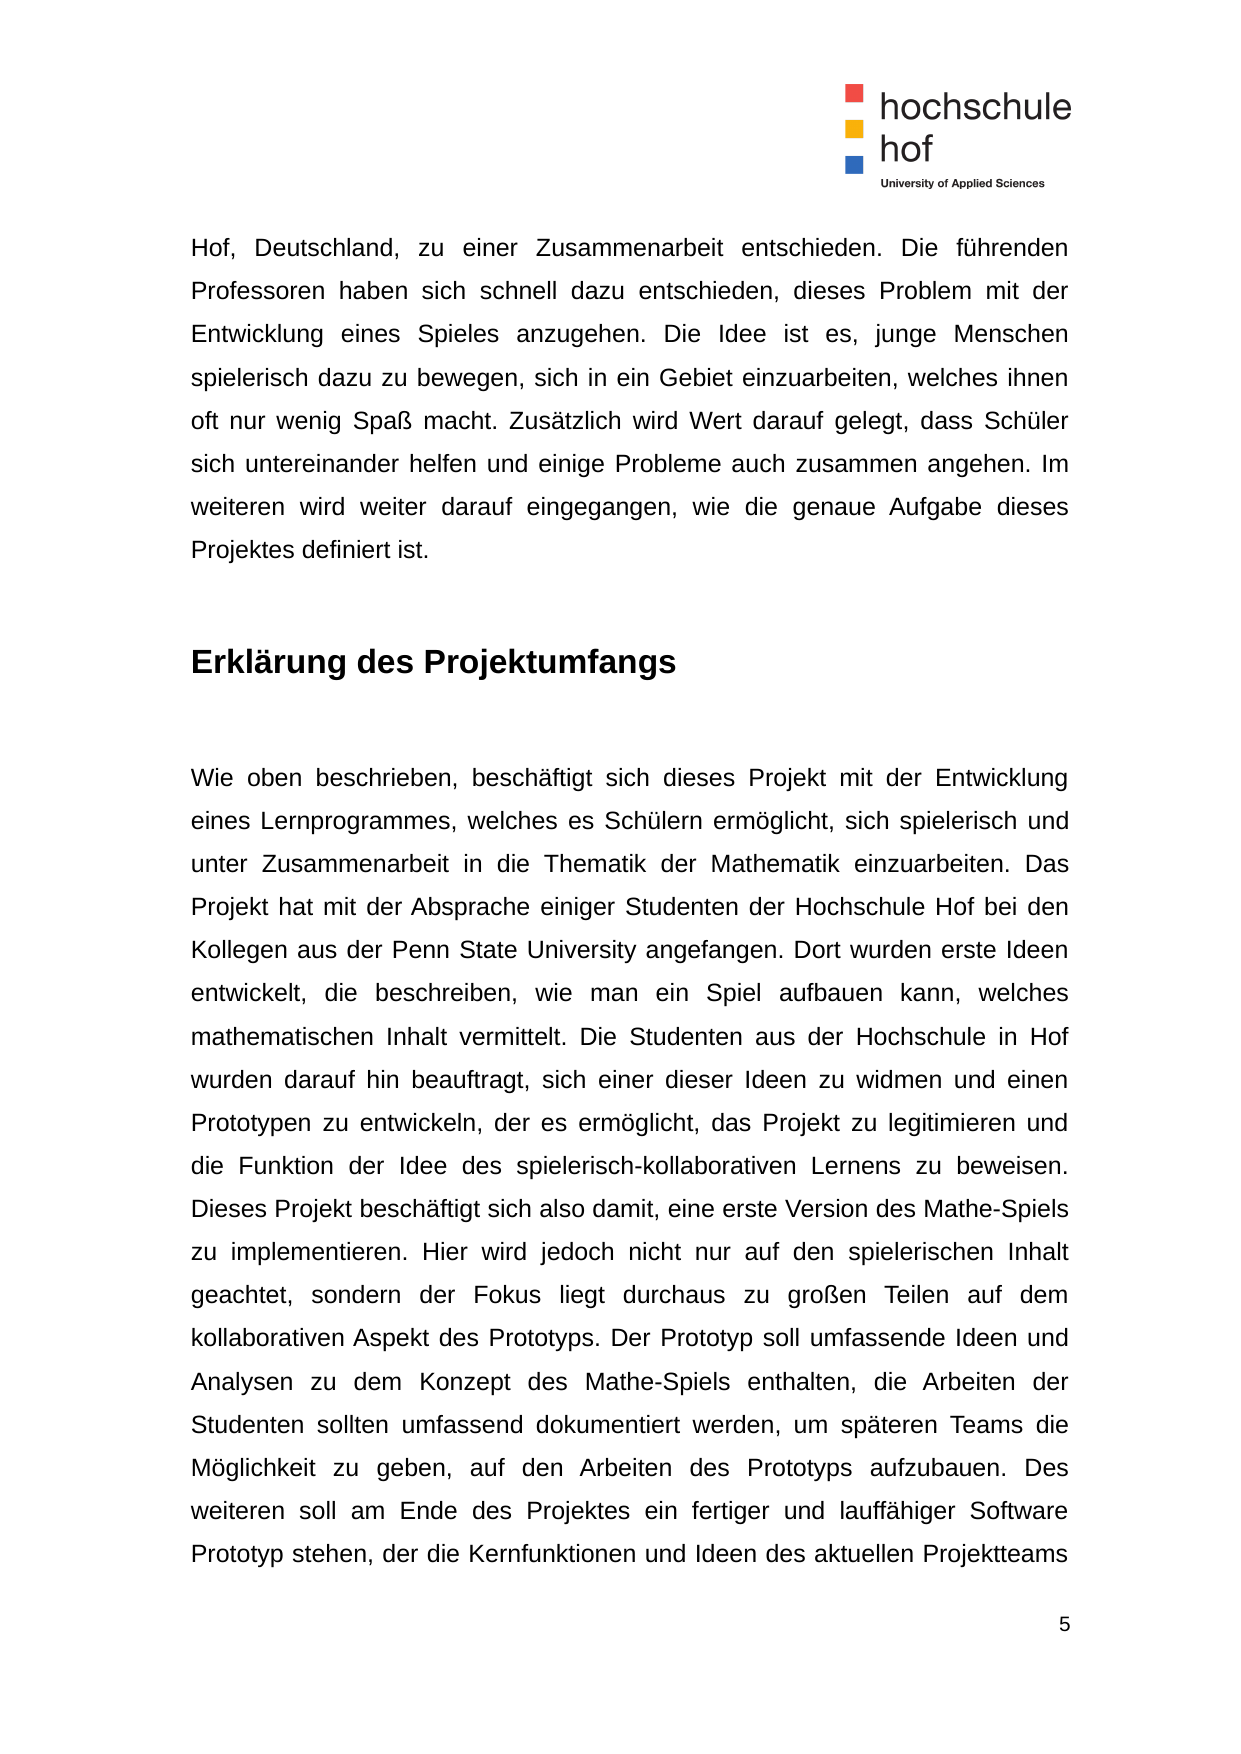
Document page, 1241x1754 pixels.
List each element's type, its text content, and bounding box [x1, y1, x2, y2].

text Hof, Deutschland, zu einer Zusammenarbeit entschieden. Die führenden Professoren haben sich schnell dazu entschieden, dieses Problem mit der Entwicklung eines Spieles anzugehen. Die Idee ist es, junge Menschen spielerisch dazu zu bewegen, sich in ein Gebiet einzuarbeiten, welches ihnen oft nur wenig Spaß macht. Zusätzlich wird Wert darauf gelegt, dass Schüler sich untereinander helfen und einige Probleme auch zusammen angehen. Im weiteren wird weiter darauf eingegangen, wie die genaue Aufgabe dieses Projektes definiert ist. [191, 233, 1070, 564]
text Wie oben beschrieben, beschäftigt sich dieses Projekt mit der Entwicklung eines Lernprogrammes, welches es Schülern ermöglicht, sich spielerisch und unter Zusammenarbeit in die Thematik der Mathematik einzuarbeiten. Das Projekt hat mit der Absprache einiger Studenten der Hochschule Hof bei den Kollegen aus der Penn State University angefangen. Dort wurden erste Ideen entwickelt, die beschreiben, wie man ein Spiel aufbauen kann, welches mathematischen Inhalt vermittelt. Die Studenten aus der Hochschule in Hof wurden darauf hin beauftragt, sich einer dieser Ideen zu widmen und einen Prototypen zu entwickeln, der es ermöglicht, das Projekt zu legitimieren und die Funktion der Idee des spielerisch-kollaborativen Lernens zu beweisen. Dieses Projekt beschäftigt sich also damit, eine erste Version des Mathe-Spiels zu implementieren. Hier wird jedoch nicht nur auf den spielerischen Inhalt geachtet, sondern der Fokus liegt durchaus zu großen Teilen auf dem kollaborativen Aspekt des Prototyps. Der Prototyp soll umfassende Ideen und Analysen zu dem Konzept des Mathe-Spiels enthalten, die Arbeiten der Studenten sollten umfassend dokumentiert werden, um späteren Teams die Möglichkeit zu geben, auf den Arbeiten des Prototyps aufzubauen. Des weiteren soll am Ende des Projektes ein fertiger und lauffähiger Software Prototyp stehen, der die Kernfunktionen und Ideen des aktuellen Projektteams [191, 763, 1070, 1568]
subtitle Erklärung des Projektumfangs [191, 642, 1070, 681]
picture [845, 84, 1071, 189]
